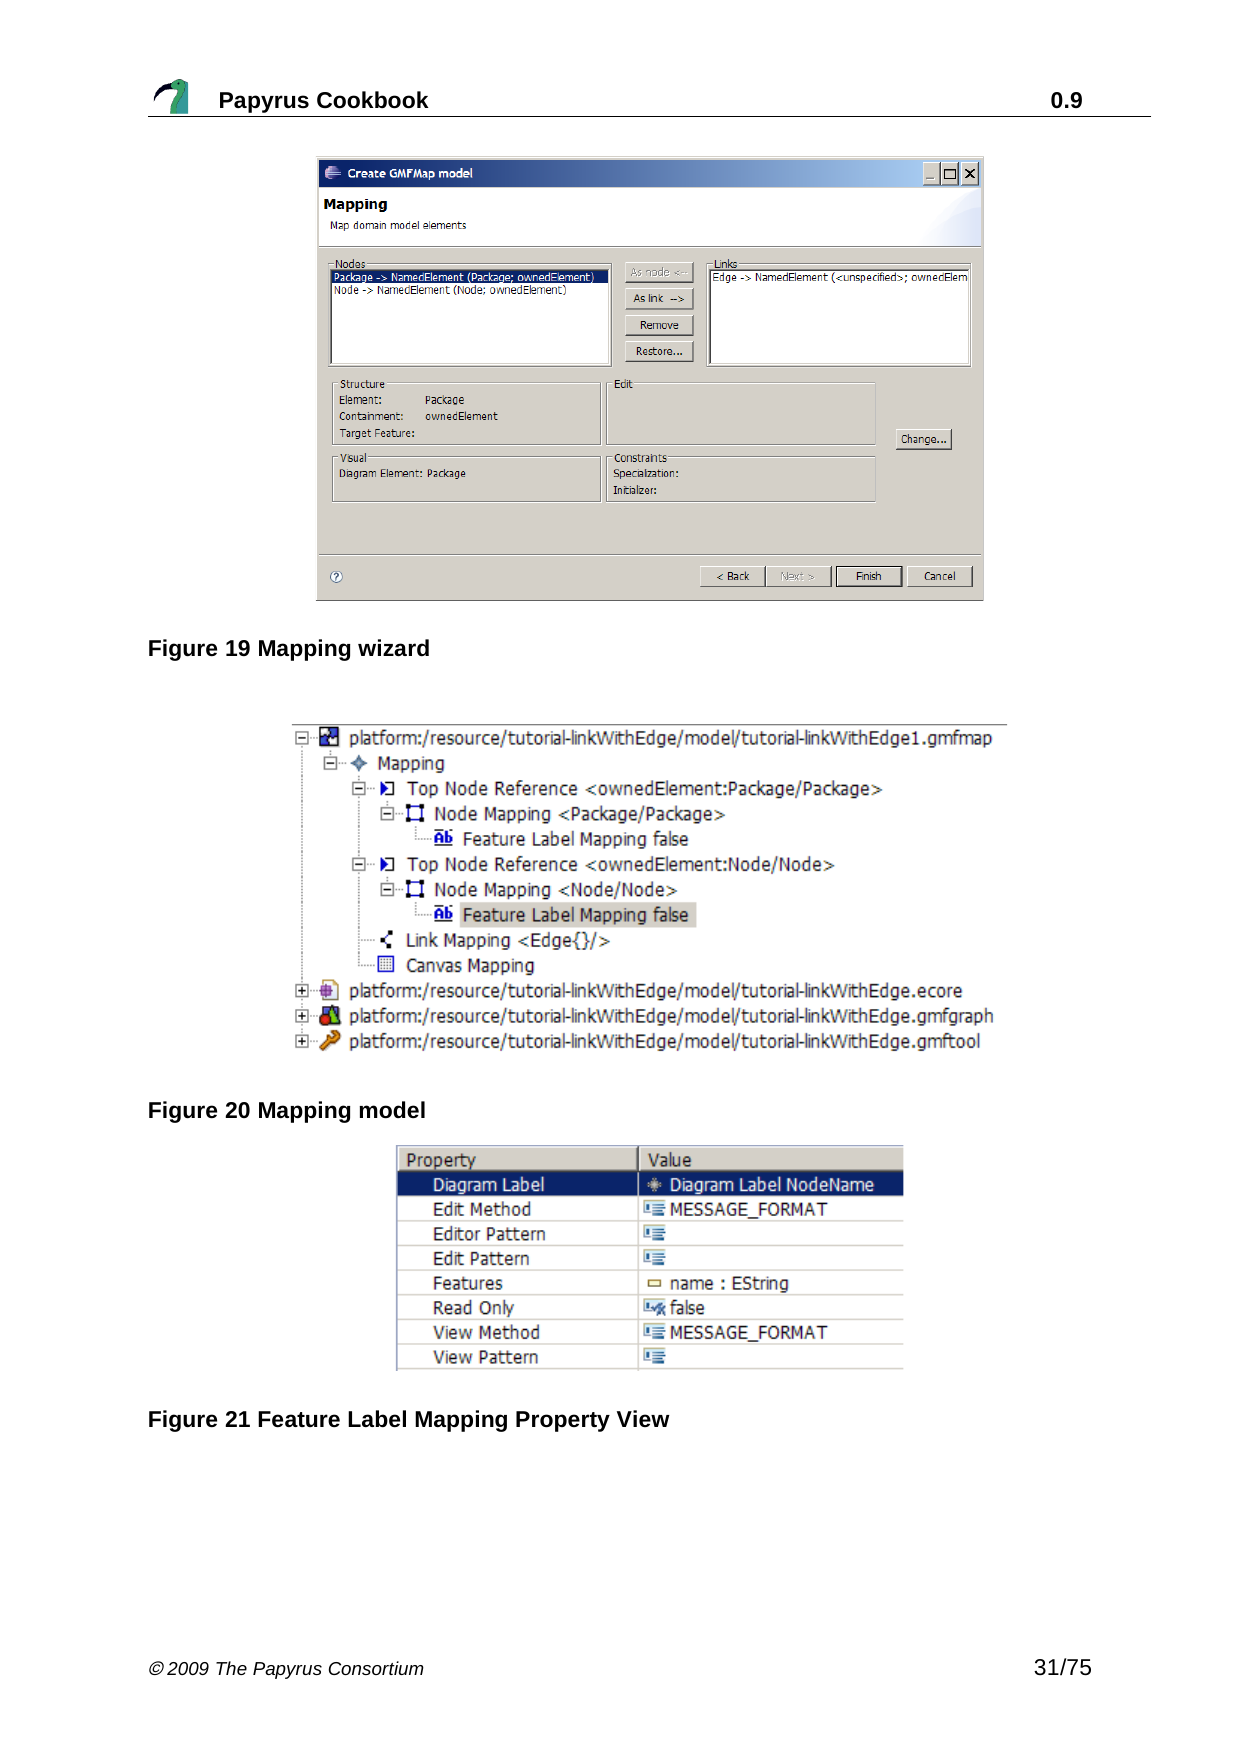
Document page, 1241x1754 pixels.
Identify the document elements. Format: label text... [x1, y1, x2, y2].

picture [291, 724, 1008, 1063]
picture [395, 1145, 904, 1371]
text Figure 21 Feature Label Mapping Property View [148, 1405, 1151, 1432]
picture [153, 79, 189, 114]
picture [315, 156, 984, 601]
text Figure 19 Mapping wizard [148, 634, 1151, 661]
text Figure 20 Mapping model [148, 1097, 1151, 1124]
